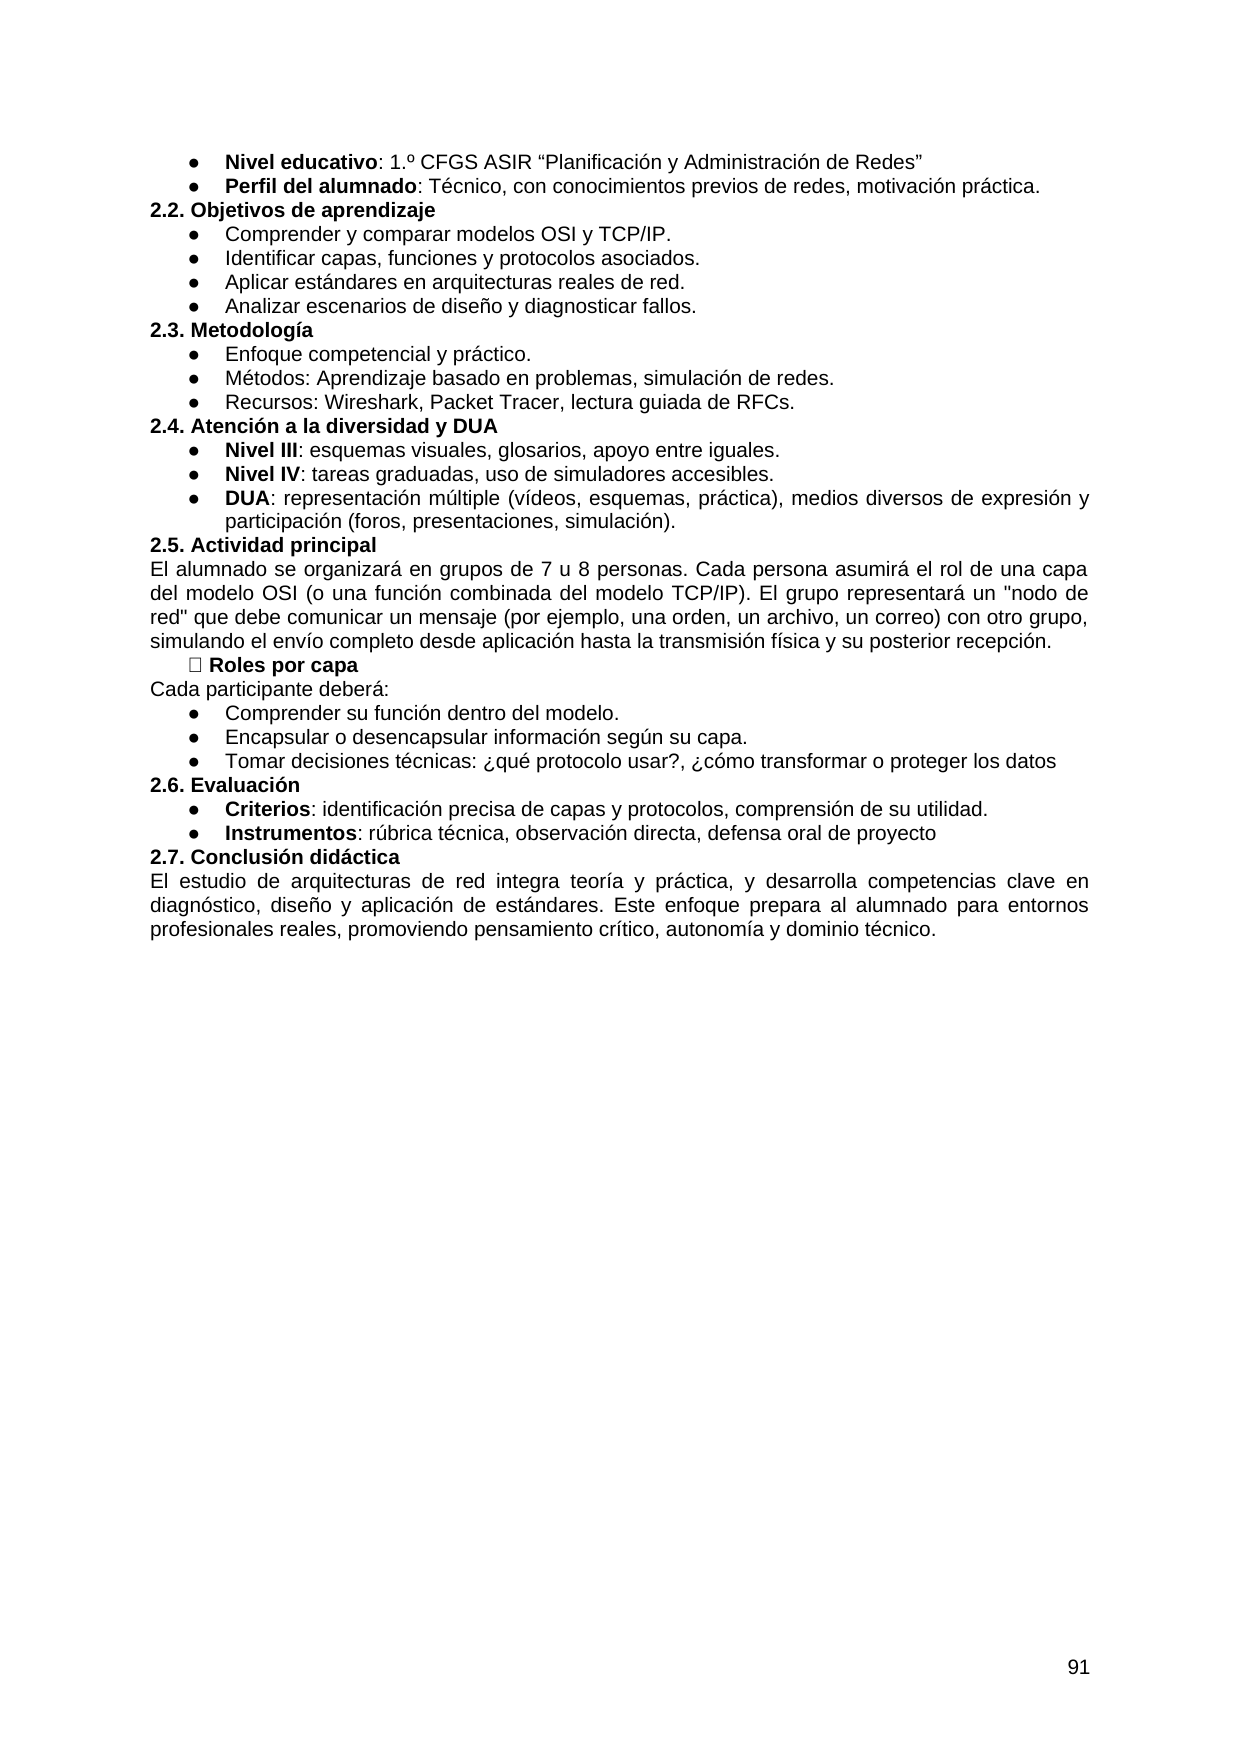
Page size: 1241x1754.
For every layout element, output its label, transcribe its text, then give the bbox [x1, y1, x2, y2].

list Nivel IV: tareas graduadas, uso de simuladores accesibles. [187, 461, 1090, 485]
list Encapsular o desencapsular información según su capa. [187, 725, 1090, 749]
list Comprender y comparar modelos OSI y TCP/IP. [187, 222, 1090, 246]
subtitle 2.7. Conclusión didáctica [150, 845, 1090, 869]
list Tomar decisiones técnicas: ¿qué protocolo usar?, ¿cómo transformar o proteger los datos [187, 749, 1090, 773]
list Nivel III: esquemas visuales, glosarios, apoyo entre iguales. [187, 437, 1090, 461]
list Criterios: identificación precisa de capas y protocolos, comprensión de su utilidad. [187, 797, 1090, 821]
list Aplicar estándares en arquitecturas reales de red. [187, 270, 1090, 294]
list Identificar capas, funciones y protocolos asociados. [187, 246, 1090, 270]
list Analizar escenarios de diseño y diagnosticar fallos. [187, 294, 1090, 318]
list DUA: representación múltiple (vídeos, esquemas, práctica), medios diversos de expresión y participación (foros, presentaciones, simulación). [187, 485, 1090, 533]
list Perfil del alumnado: Técnico, con conocimientos previos de redes, motivación práctica. [187, 174, 1090, 198]
subtitle 2.2. Objetivos de aprendizaje [150, 198, 1090, 222]
list Instrumentos: rúbrica técnica, observación directa, defensa oral de proyecto [187, 821, 1090, 845]
text El estudio de arquitecturas de red integra teoría y práctica, y desarrolla competencias clave en diagnóstico, diseño y aplicación de estándares. Este enfoque prepara al alumnado para entornos profesionales reales, promoviendo pensamiento crítico, autonomía y dominio técnico. [150, 869, 1090, 941]
subtitle 👥 Roles por capa [187, 653, 1090, 677]
list Recursos: Wireshark, Packet Tracer, lectura guiada de RFCs. [187, 389, 1090, 413]
subtitle 2.3. Metodología [150, 318, 1090, 342]
text 2.6. Evaluación [150, 773, 1090, 797]
list Métodos: Aprendizaje basado en problemas, simulación de redes. [187, 366, 1090, 389]
subtitle 2.5. Actividad principal [150, 533, 1090, 557]
list Enfoque competencial y práctico. [187, 342, 1090, 366]
list Nivel educativo: 1.º CFGS ASIR “Planificación y Administración de Redes” [187, 150, 1090, 174]
text El alumnado se organizará en grupos de 7 u 8 personas. Cada persona asumirá el rol de una capa del modelo OSI (o una función combinada del modelo TCP/IP). El grupo representará un "nodo de red" que debe comunicar un mensaje (por ejemplo, una orden, un archivo, un correo) con otro grupo, simulando el envío completo desde aplicación hasta la transmisión física y su posterior recepción. [150, 557, 1090, 653]
subtitle 2.4. Atención a la diversidad y DUA [150, 413, 1090, 437]
list Comprender su función dentro del modelo. [187, 701, 1090, 725]
text Cada participante deberá: [150, 677, 1090, 701]
